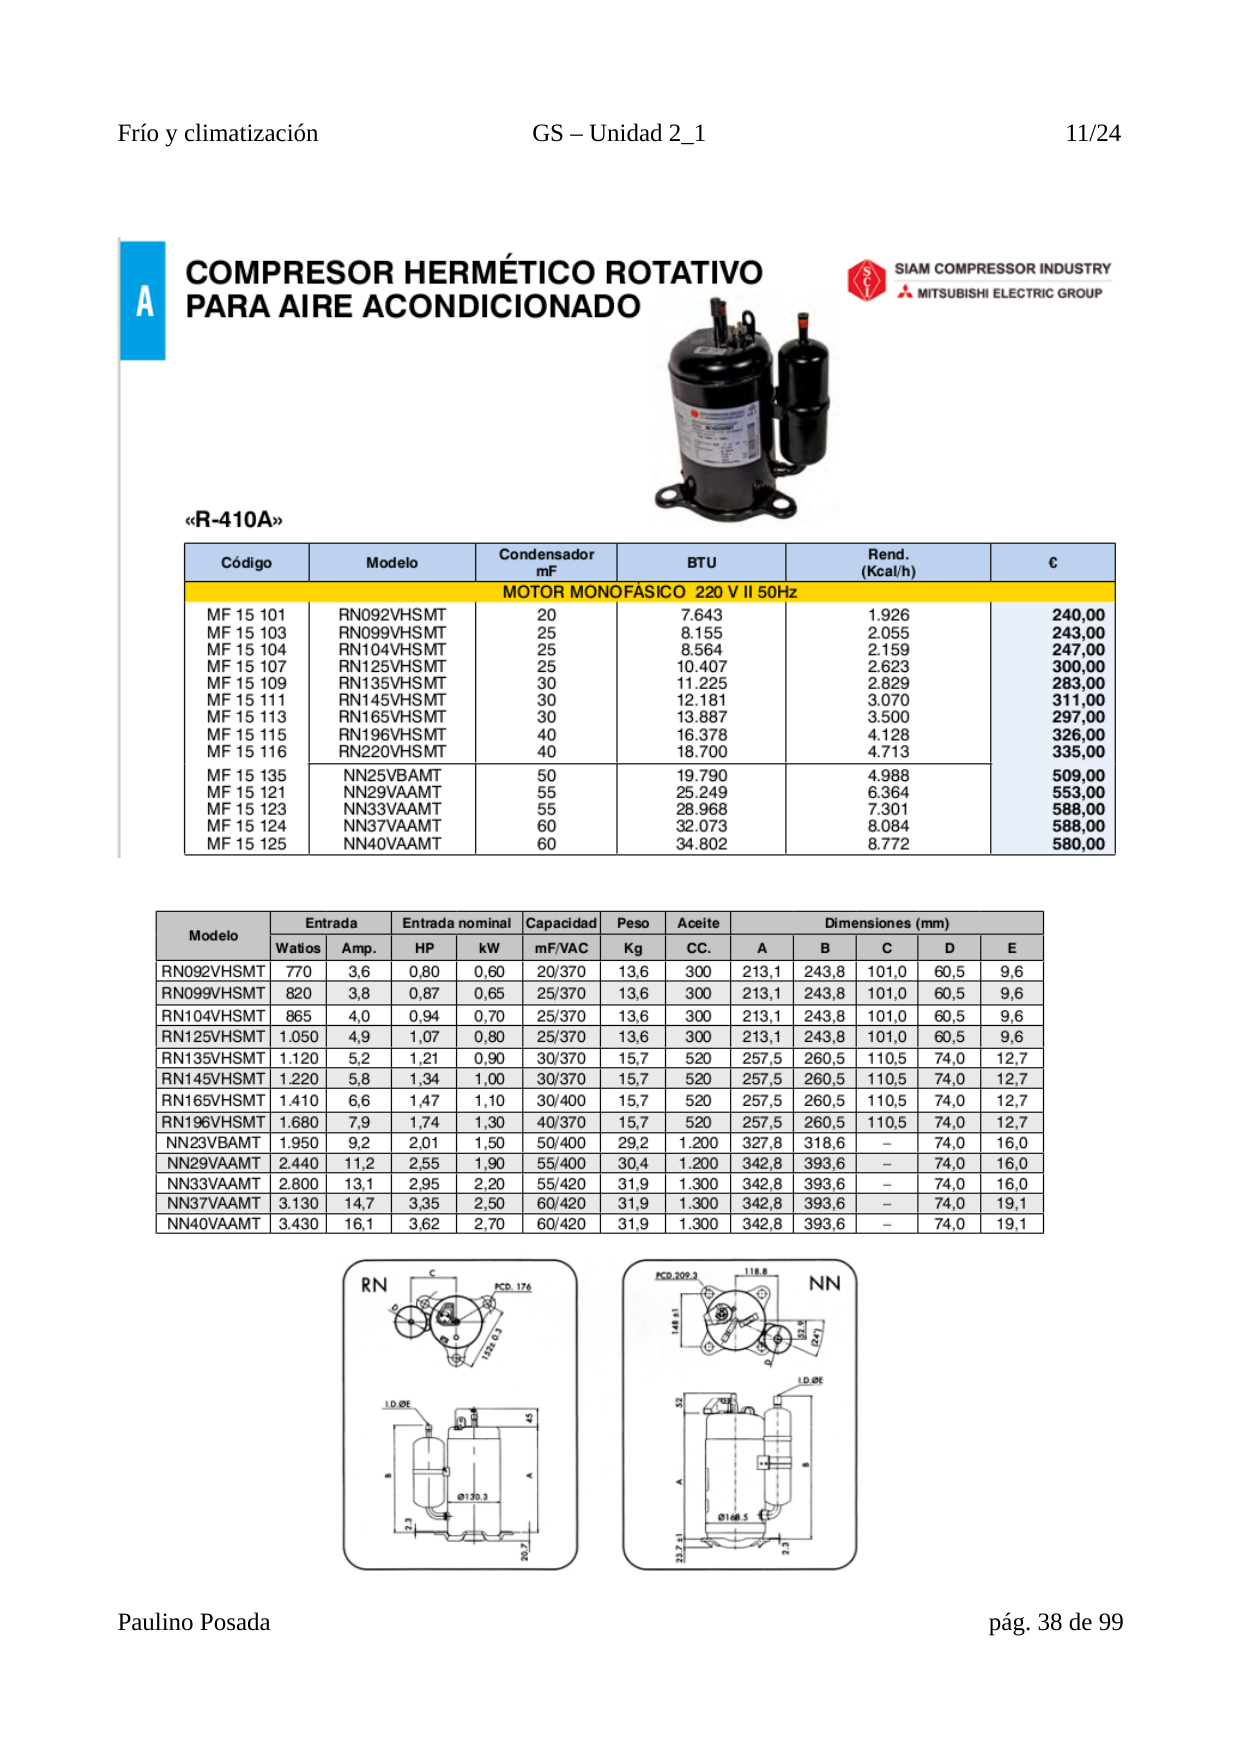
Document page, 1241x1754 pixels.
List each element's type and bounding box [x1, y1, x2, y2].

picture [117, 237, 1122, 858]
picture [150, 904, 1051, 1574]
